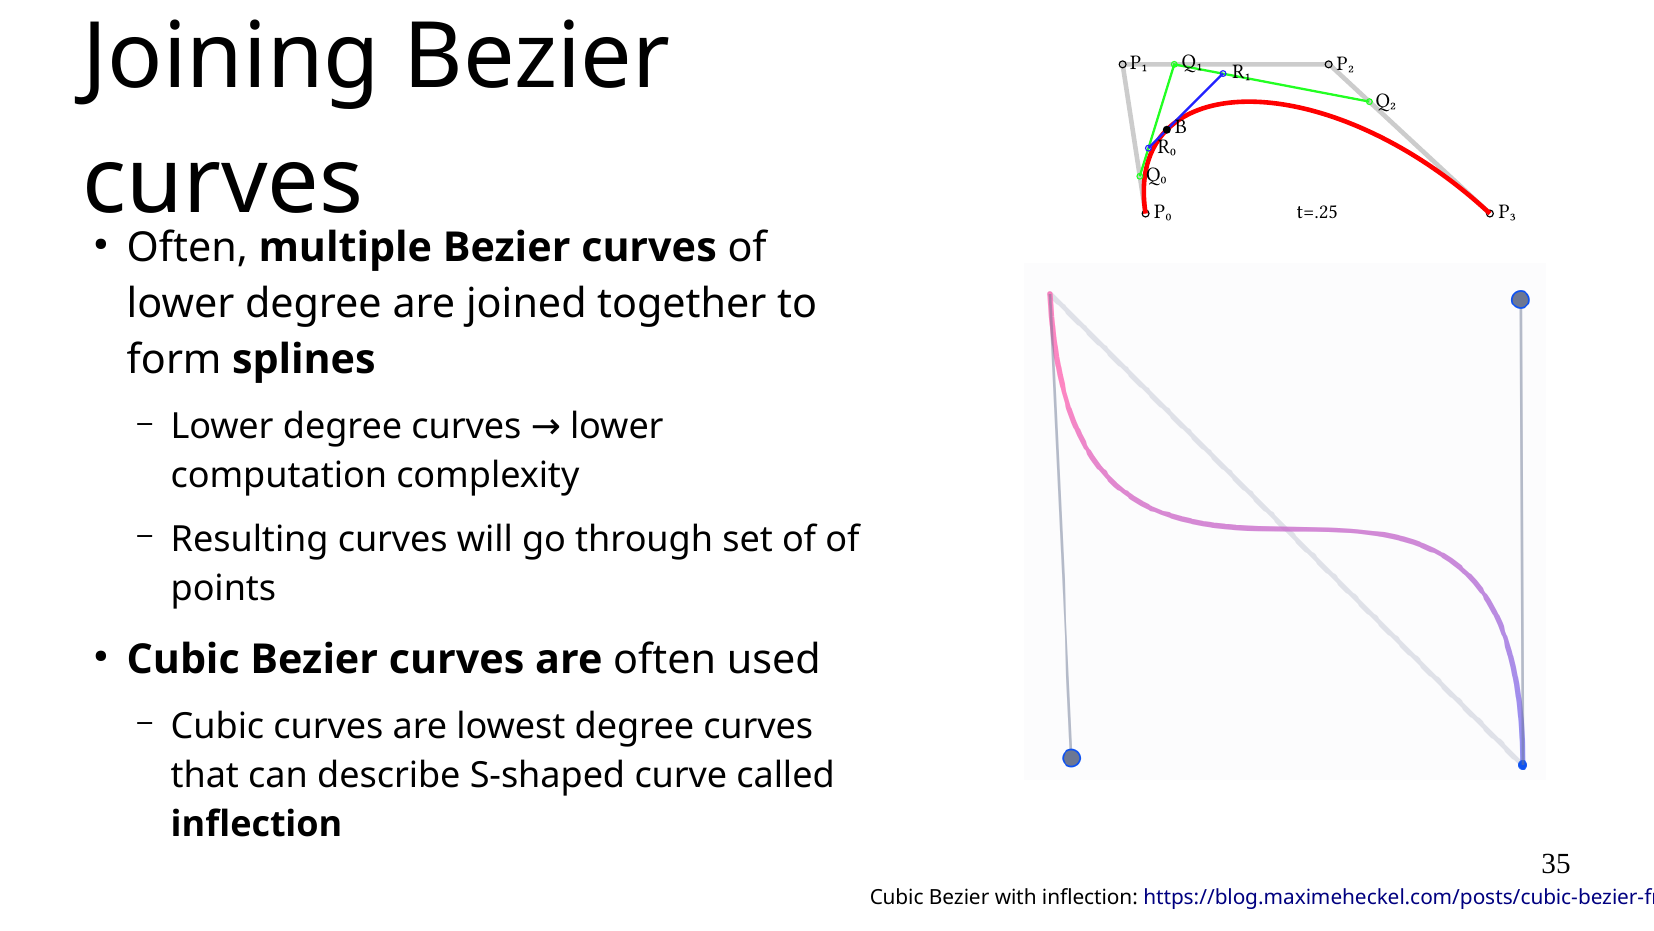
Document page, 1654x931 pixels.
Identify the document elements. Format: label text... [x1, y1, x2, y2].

title Joining Bezier curves [82, 37, 796, 193]
list Often, multiple Bezier curves of lower degree are joined together to form splines Lower degree curves → lower computation complexity Resulting curves will go through set of of points Cubic Bezier curves are often used Cubic curves are lowest degree curves that can describe S-shaped curve called inflection [82, 217, 871, 856]
text_box Cubic Bezier with inflection: https://blog.maximeheckel.com/posts/cubic-bezier-from-math-to-motion/ [855, 874, 1654, 916]
picture [1024, 263, 1546, 781]
picture [1110, 51, 1525, 226]
